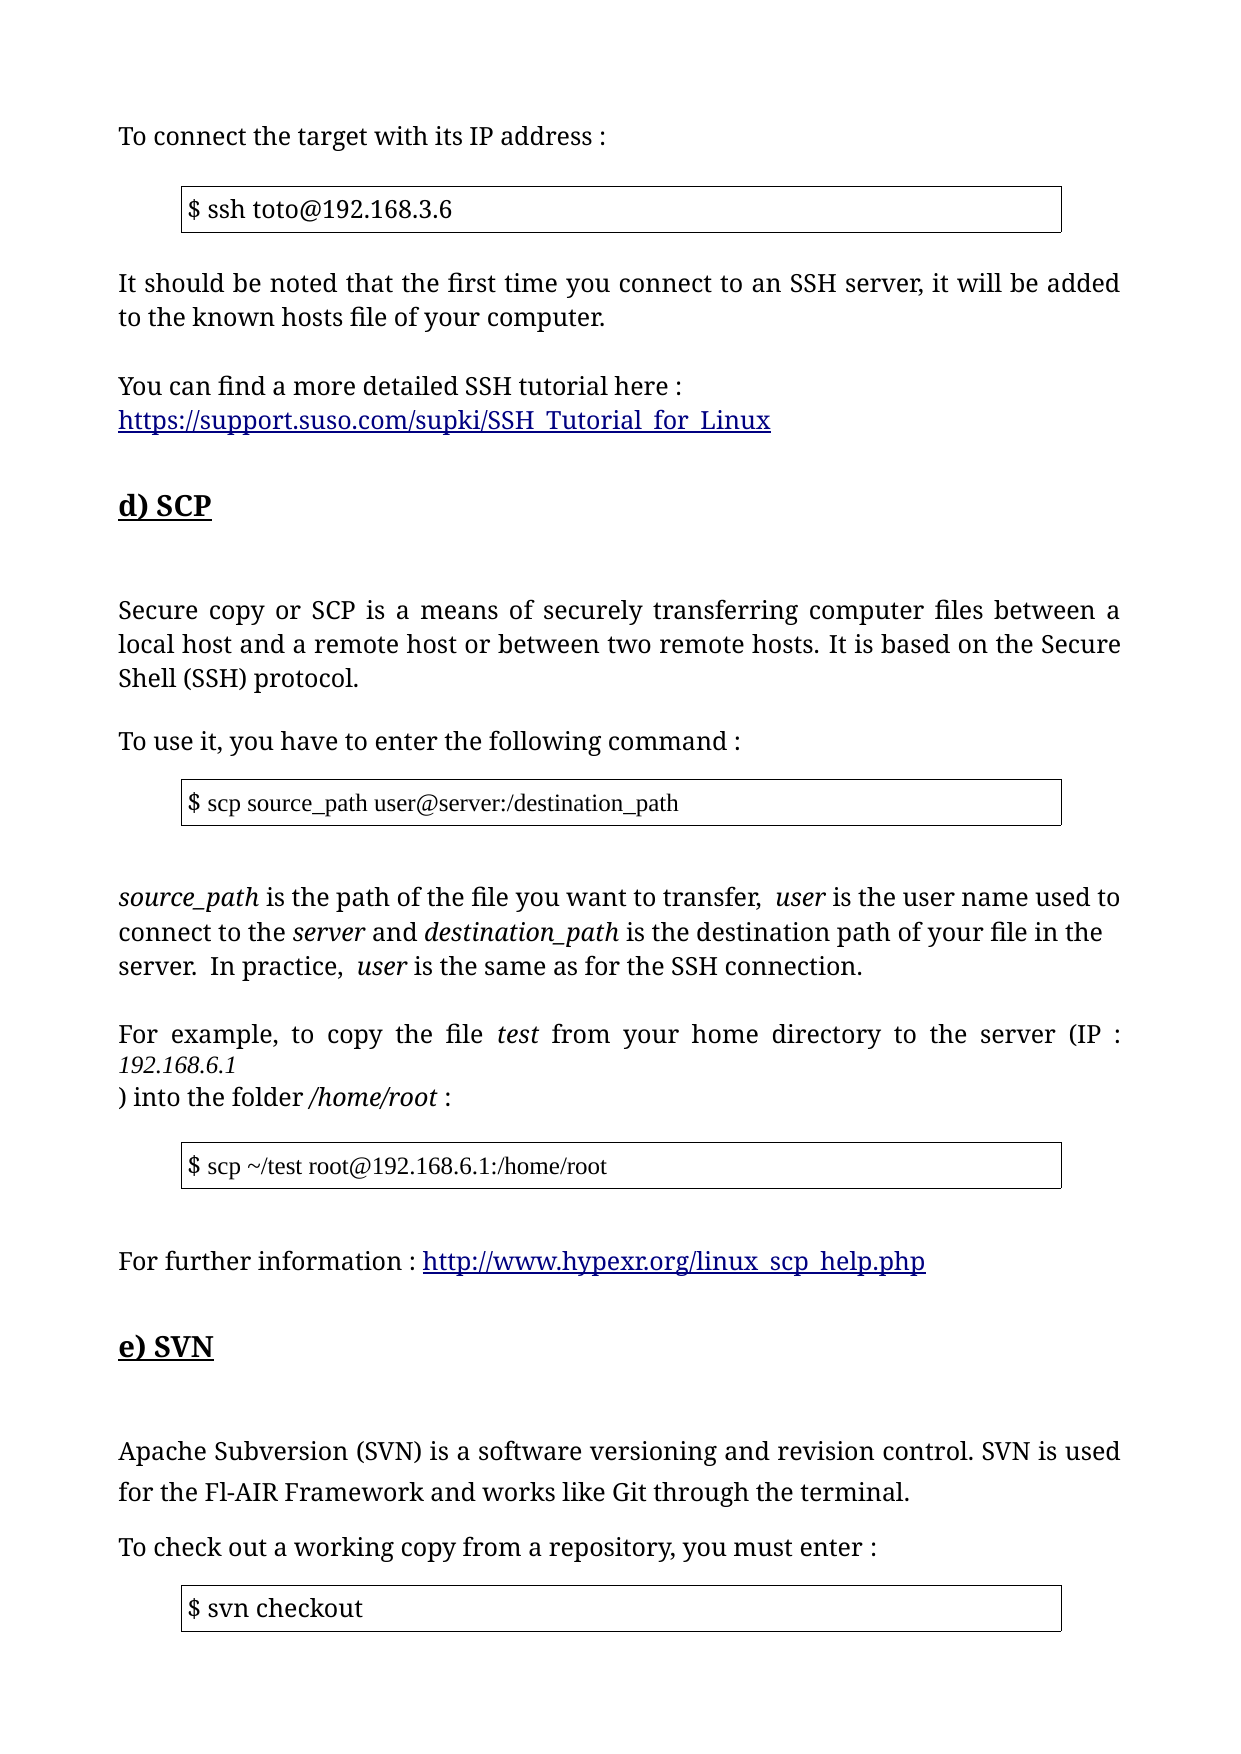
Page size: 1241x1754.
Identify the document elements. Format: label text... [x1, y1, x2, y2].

text To use it, you have to enter the following command : [118, 723, 1122, 758]
text Apache Subversion (SVN) is a software versioning and revision control. SVN is used for the Fl-AIR Framework and works like Git through the terminal. [118, 1433, 1122, 1508]
table_header $ ssh toto@192.168.3.6 [182, 187, 1061, 232]
text To connect the target with its IP address : [118, 118, 1122, 152]
text ) into the folder /home/root : [118, 1079, 1122, 1113]
subtitle e) SVN [118, 1326, 1122, 1366]
text For example, to copy the file test from your home directory to the server (IP : 192.168.6.1 [118, 1016, 1122, 1079]
table_header $ scp source_path user@server:/destination_path [182, 780, 1061, 824]
text Secure copy or SCP is a means of securely transferring computer files between a local host and a remote host or between two remote hosts. It is based on the Secure Shell (SSH) protocol. [118, 593, 1122, 695]
text For further information : http://www.hypexr.org/linux_scp_help.php [118, 1243, 1122, 1277]
text source_path is the path of the file you want to transfer, user is the user name used to connect to the server and destination_path is the destination path of your file in the server. In practice, user is the same as for the SSH connection. [118, 880, 1122, 982]
subtitle d) SCP [118, 485, 1122, 525]
table_header $ scp ~/test root@192.168.6.1:/home/root [182, 1143, 1061, 1188]
text To check out a working copy from a repository, you must enter : [118, 1530, 1122, 1564]
text You can find a more detailed SSH tutorial here : https://support.suso.com/supki/SSH_Tutorial_for_Linux [118, 368, 1122, 436]
table_header $ svn checkout [182, 1586, 1061, 1631]
text It should be noted that the first time you connect to an SSH server, it will be added to the known hosts file of your computer. [118, 266, 1122, 334]
